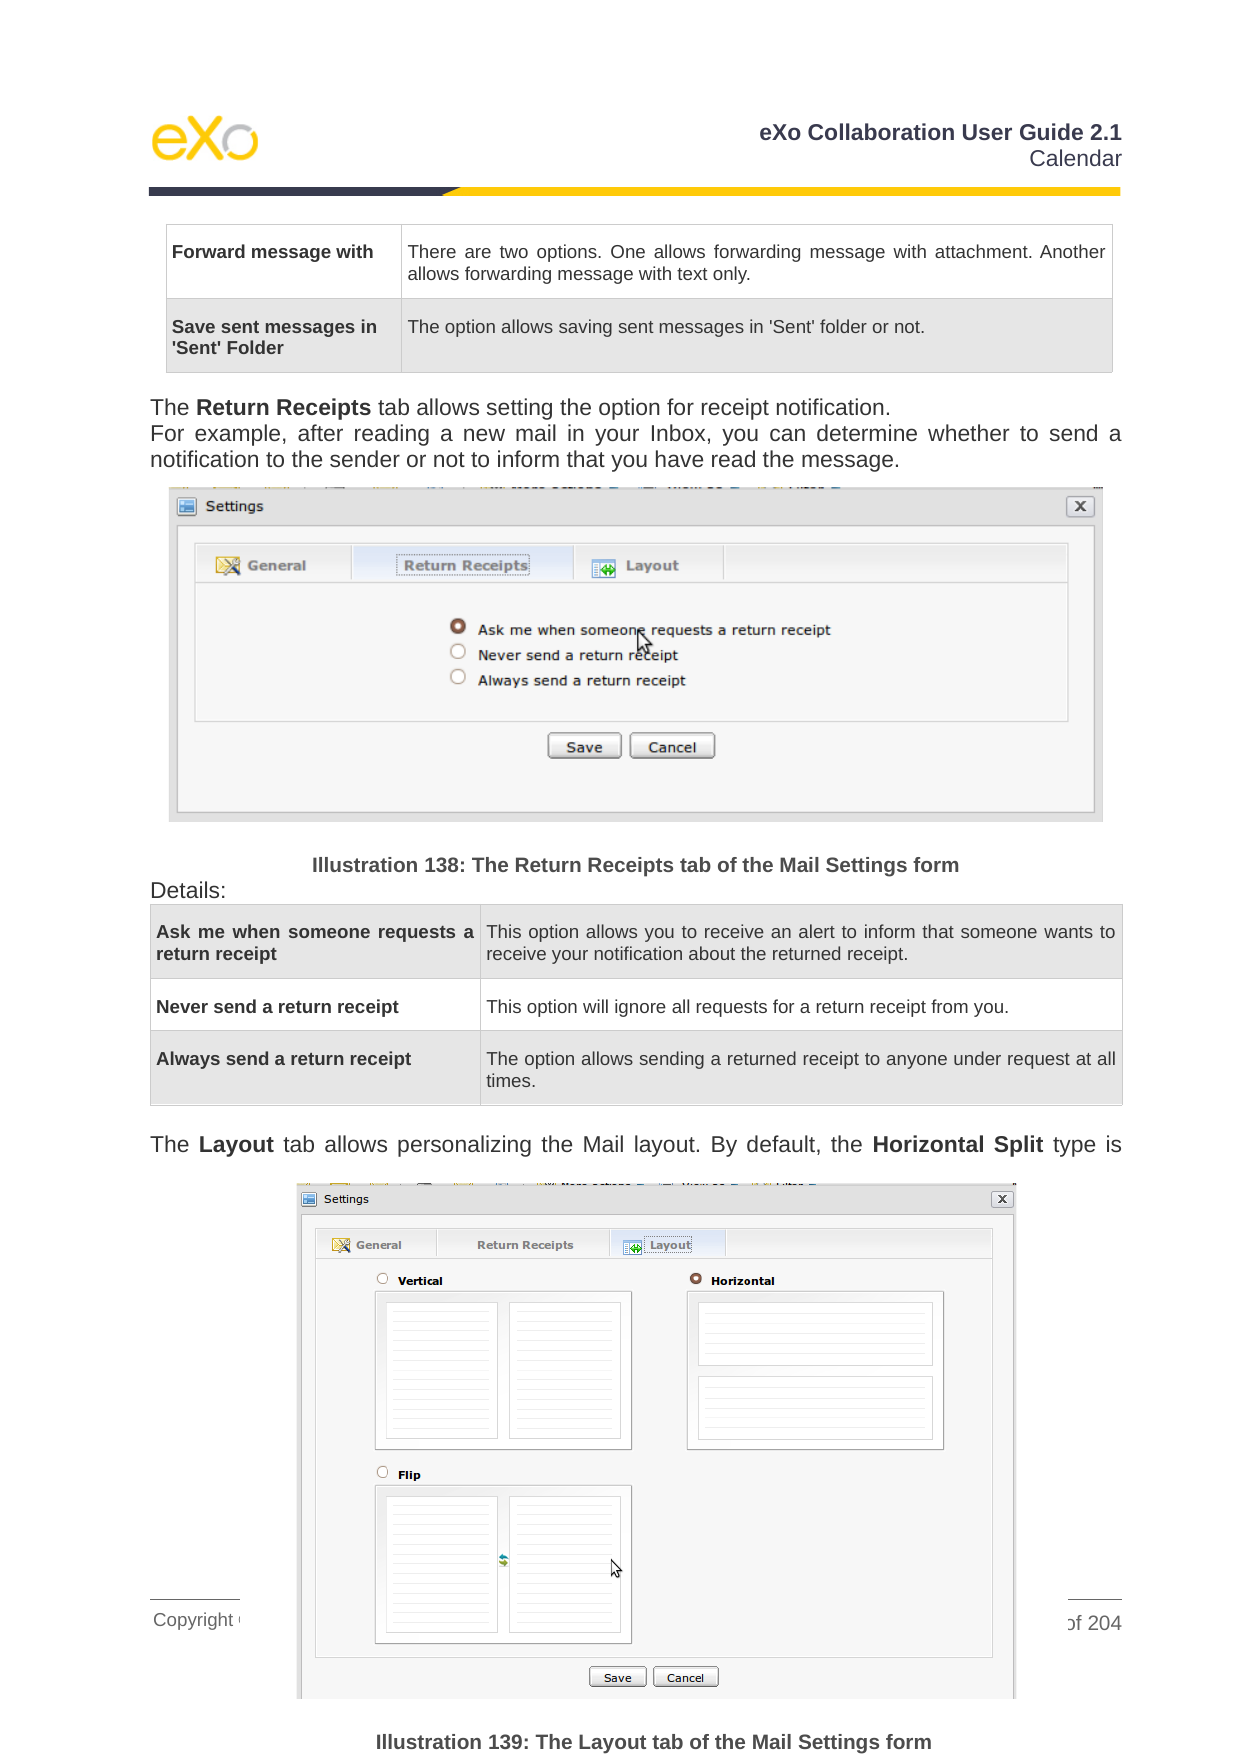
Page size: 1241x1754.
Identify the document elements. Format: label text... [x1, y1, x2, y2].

table_cell Forward message with [167, 225, 401, 298]
picture [296, 1183, 1017, 1699]
picture [148, 187, 1121, 196]
table_cell Never send a return receipt [151, 979, 480, 1030]
table_cell Save sent messages in 'Sent' Folder [167, 299, 401, 372]
text The Layout tab allows personalizing the Mail layout. By default, the Horizontal Split type is [150, 1131, 1122, 1157]
text The Return Receipts tab allows setting the option for receipt notification. [76, 393, 1122, 420]
text Illustration 138: The Return Receipts tab of the Mail Settings form [169, 822, 1103, 877]
text Details: [150, 473, 1122, 903]
table_cell This option will ignore all requests for a return receipt from you. [481, 979, 1122, 1030]
table_header Ask me when someone requests a return receipt [151, 905, 480, 978]
table_cell The option allows saving sent messages in 'Sent' folder or not. [402, 299, 1112, 372]
picture [152, 115, 259, 161]
text Illustration 139: The Layout tab of the Mail Settings form [240, 1699, 1068, 1753]
picture [168, 487, 1103, 822]
table_cell Always send a return receipt [151, 1031, 480, 1104]
text For example, after reading a new mail in your Inbox, you can determine whether to send a notification to the sender or not to inform that you have read the message. [150, 420, 1122, 473]
table_cell The option allows sending a returned receipt to anyone under request at all times. [481, 1031, 1122, 1104]
table_cell There are two options. One allows forwarding message with attachment. Another allows forwarding message with text only. [402, 225, 1112, 298]
table_header This option allows you to receive an alert to inform that someone wants to receive your notification about the returned receipt. [481, 905, 1122, 978]
text [240, 1169, 1068, 1244]
